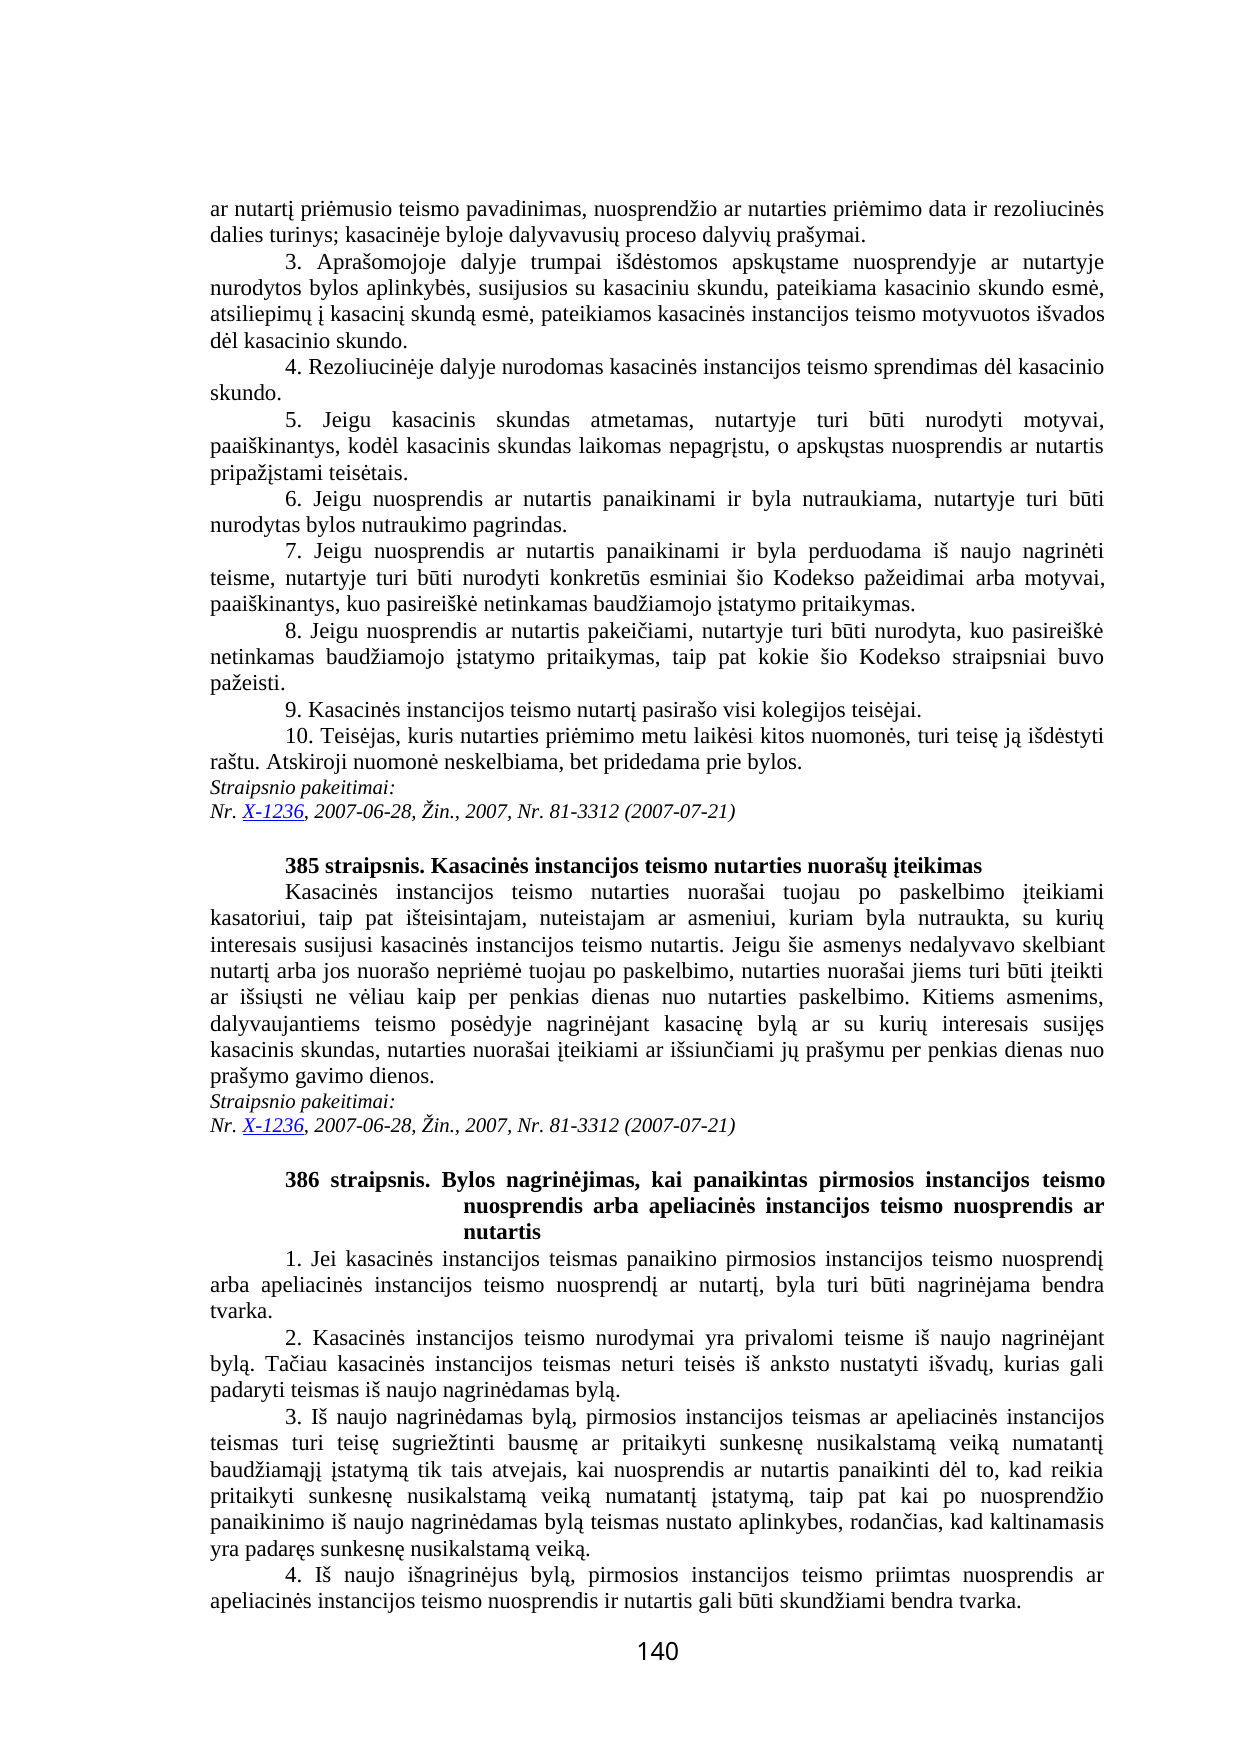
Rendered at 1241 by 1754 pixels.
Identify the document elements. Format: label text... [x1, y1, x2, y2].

text 385 straipsnis. Kasacinės instancijos teismo nutarties nuorašų įteikimas [210, 852, 1106, 878]
text 4. Iš naujo išnagrinėjus bylą, pirmosios instancijos teismo priimtas nuosprendis ar apeliacinės instancijos teismo nuosprendis ir nutartis gali būti skundžiami bendra tvarka. [210, 1561, 1106, 1614]
text 2. Kasacinės instancijos teismo nurodymai yra privalomi teisme iš naujo nagrinėjant bylą. Tačiau kasacinės instancijos teismas neturi teisės iš anksto nustatyti išvadų, kurias gali padaryti teismas iš naujo nagrinėdamas bylą. [210, 1324, 1106, 1403]
text Kasacinės instancijos teismo nutarties nuorašai tuojau po paskelbimo įteikiami kasatoriui, taip pat išteisintajam, nuteistajam ar asmeniui, kuriam byla nutraukta, su kurių interesais susijusi kasacinės instancijos teismo nutartis. Jeigu šie asmenys nedalyvavo skelbiant nutartį arba jos nuorašo nepriėmė tuojau po paskelbimo, nutarties nuorašai jiems turi būti įteikti ar išsiųsti ne vėliau kaip per penkias dienas nuo nutarties paskelbimo. Kitiems asmenims, dalyvaujantiems teismo posėdyje nagrinėjant kasacinę bylą ar su kurių interesais susijęs kasacinis skundas, nutarties nuorašai įteikiami ar išsiunčiami jų prašymu per penkias dienas nuo prašymo gavimo dienos. [210, 878, 1106, 1089]
text 3. Aprašomojoje dalyje trumpai išdėstomos apskųstame nuosprendyje ar nutartyje nurodytos bylos aplinkybės, susijusios su kasaciniu skundu, pateikiama kasacinio skundo esmė, atsiliepimų į kasacinį skundą esmė, pateikiamos kasacinės instancijos teismo motyvuotos išvados dėl kasacinio skundo. [210, 248, 1106, 353]
text 7. Jeigu nuosprendis ar nutartis panaikinami ir byla perduodama iš naujo nagrinėti teisme, nutartyje turi būti nurodyti konkretūs esminiai šio Kodekso pažeidimai arba motyvai, paaiškinantys, kuo pasireiškė netinkamas baudžiamojo įstatymo pritaikymas. [210, 538, 1106, 617]
text 6. Jeigu nuosprendis ar nutartis panaikinami ir byla nutraukiama, nutartyje turi būti nurodytas bylos nutraukimo pagrindas. [210, 485, 1106, 538]
text Straipsnio pakeitimai: [210, 1089, 1106, 1113]
text ar nutartį priėmusio teismo pavadinimas, nuosprendžio ar nutarties priėmimo data ir rezoliucinės dalies turinys; kasacinėje byloje dalyvavusių proceso dalyvių prašymai. [210, 195, 1106, 248]
text 9. Kasacinės instancijos teismo nutartį pasirašo visi kolegijos teisėjai. [210, 696, 1106, 722]
text 386 straipsnis. Bylos nagrinėjimas, kai panaikintas pirmosios instancijos teismo nuosprendis arba apeliacinės instancijos teismo nuosprendis ar nutartis [285, 1166, 1106, 1245]
text 8. Jeigu nuosprendis ar nutartis pakeičiami, nutartyje turi būti nurodyta, kuo pasireiškė netinkamas baudžiamojo įstatymo pritaikymas, taip pat kokie šio Kodekso straipsniai buvo pažeisti. [210, 617, 1106, 696]
text Straipsnio pakeitimai: [210, 775, 1106, 799]
text 4. Rezoliucinėje dalyje nurodomas kasacinės instancijos teismo sprendimas dėl kasacinio skundo. [210, 353, 1106, 406]
text 10. Teisėjas, kuris nutarties priėmimo metu laikėsi kitos nuomonės, turi teisę ją išdėstyti raštu. Atskiroji nuomonė neskelbiama, bet pridedama prie bylos. [210, 722, 1106, 775]
text Nr. X-1236, 2007-06-28, Žin., 2007, Nr. 81-3312 (2007-07-21) [210, 1113, 1106, 1137]
text 3. Iš naujo nagrinėdamas bylą, pirmosios instancijos teismas ar apeliacinės instancijos teismas turi teisę sugriežtinti bausmę ar pritaikyti sunkesnę nusikalstamą veiką numatantį baudžiamąjį įstatymą tik tais atvejais, kai nuosprendis ar nutartis panaikinti dėl to, kad reikia pritaikyti sunkesnę nusikalstamą veiką numatantį įstatymą, taip pat kai po nuosprendžio panaikinimo iš naujo nagrinėdamas bylą teismas nustato aplinkybes, rodančias, kad kaltinamasis yra padaręs sunkesnę nusikalstamą veiką. [210, 1403, 1106, 1561]
text 1. Jei kasacinės instancijos teismas panaikino pirmosios instancijos teismo nuosprendį arba apeliacinės instancijos teismo nuosprendį ar nutartį, byla turi būti nagrinėjama bendra tvarka. [210, 1245, 1106, 1324]
text Nr. X-1236, 2007-06-28, Žin., 2007, Nr. 81-3312 (2007-07-21) [210, 799, 1106, 823]
text 5. Jeigu kasacinis skundas atmetamas, nutartyje turi būti nurodyti motyvai, paaiškinantys, kodėl kasacinis skundas laikomas nepagrįstu, o apskųstas nuosprendis ar nutartis pripažįstami teisėtais. [210, 406, 1106, 485]
